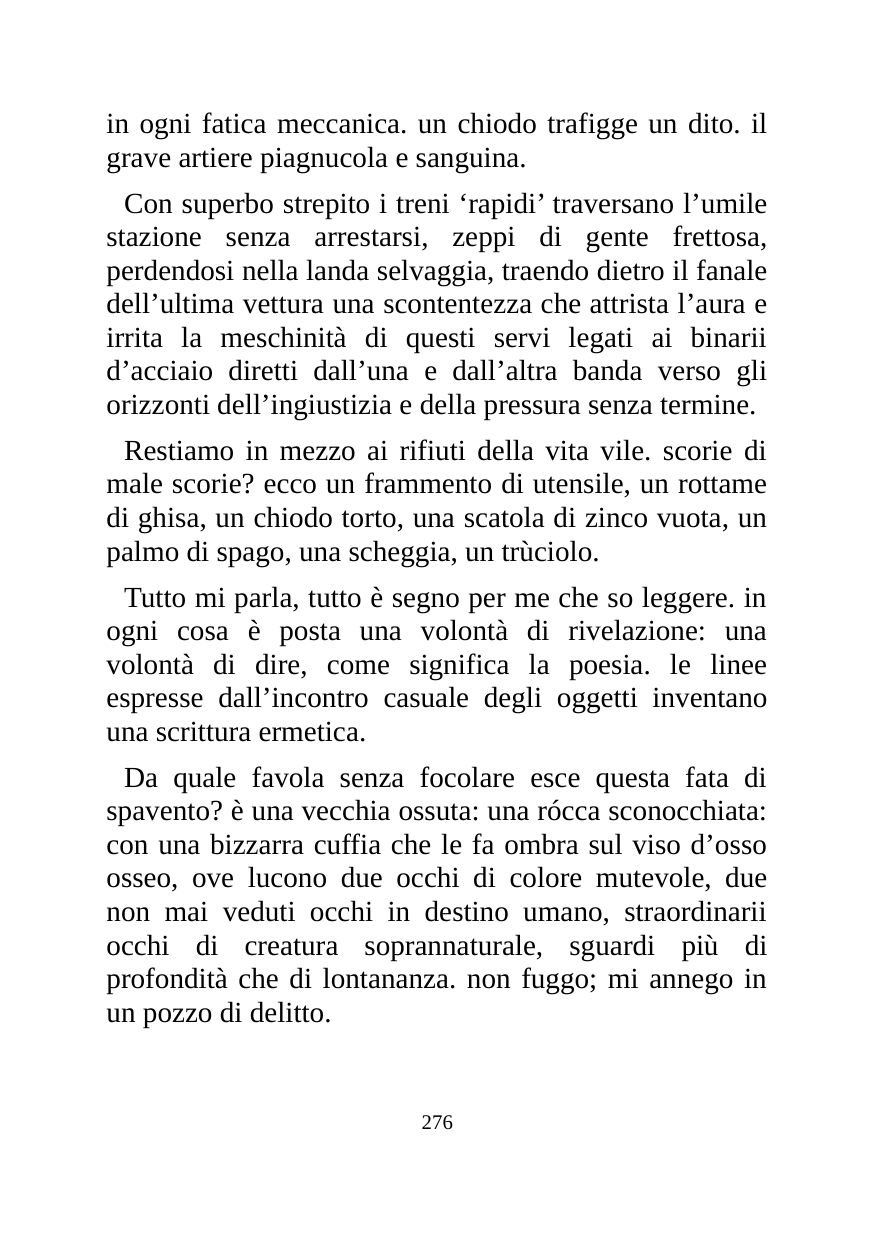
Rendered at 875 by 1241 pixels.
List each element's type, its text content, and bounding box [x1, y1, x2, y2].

text Restiamo in mezzo ai rifiuti della vita vile. scorie di male scorie? ecco un frammento di utensile, un rottame di ghisa, un chiodo torto, una scatola di zinco vuota, un palmo di spago, una scheggia, un trùciolo. [106, 433, 768, 567]
text Da quale favola senza focolare esce questa fata di spavento? è una vecchia ossuta: una rócca sconocchiata: con una bizzarra cuffia che le fa ombra sul viso d’osso osseo, ove lucono due occhi di colore mutevole, due non mai veduti occhi in destino umano, straordinarii occhi di creatura soprannaturale, sguardi più di profondità che di lontananza. non fuggo; mi annego in un pozzo di delitto. [106, 760, 768, 1028]
text in ogni fatica meccanica. un chiodo trafigge un dito. il grave artiere piagnucola e sanguina. [106, 106, 768, 173]
text Con superbo strepito i treni ‘rapidi’ traversano l’umile stazione senza arrestarsi, zeppi di gente frettosa, perdendosi nella landa selvaggia, traendo dietro il fanale dell’ultima vettura una scontentezza che attrista l’aura e irrita la meschinità di questi servi legati ai binarii d’acciaio diretti dall’una e dall’altra banda verso gli orizzonti dell’ingiustizia e della pressura senza termine. [106, 186, 768, 421]
text Tutto mi parla, tutto è segno per me che so leggere. in ogni cosa è posta una volontà di rivelazione: una volontà di dire, come significa la poesia. le linee espresse dall’incontro casuale degli oggetti inventano una scrittura ermetica. [106, 580, 768, 747]
